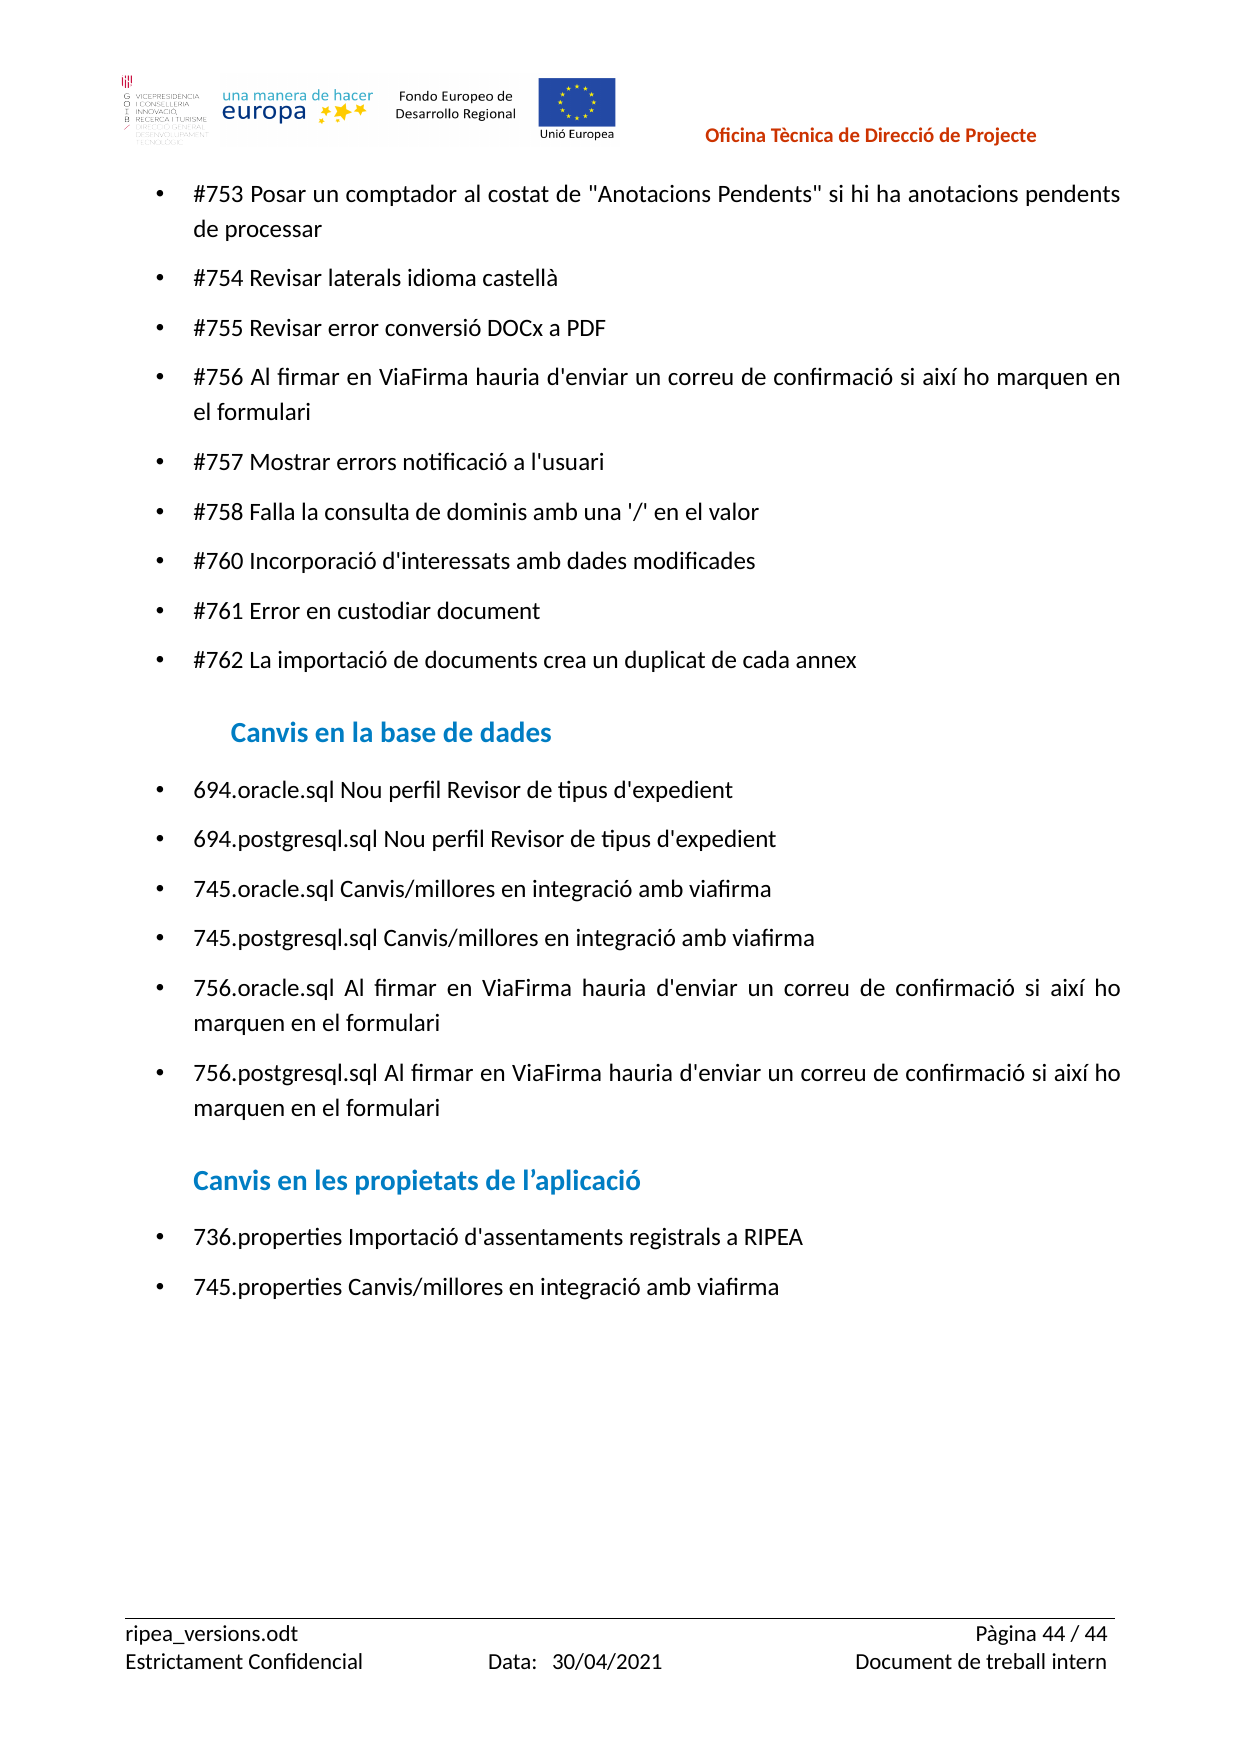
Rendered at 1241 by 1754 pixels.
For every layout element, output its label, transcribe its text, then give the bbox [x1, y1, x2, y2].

list 745.properties Canvis/millores en integració amb viafirma [156, 1271, 1122, 1301]
list #761 Error en custodiar document [156, 595, 1122, 625]
list #760 Incorporació d'interessats amb dades modificades [156, 545, 1122, 576]
list #757 Mostrar errors notificació a l'usuari [156, 446, 1122, 477]
list 745.oracle.sql Canvis/millores en integració amb viafirma [156, 873, 1122, 903]
subtitle Canvis en la base de dades [193, 714, 1122, 750]
list 694.oracle.sql Nou perfil Revisor de tipus d'expedient [156, 774, 1122, 804]
list #758 Falla la consulta de dominis amb una '/' en el valor [156, 496, 1122, 526]
list 756.postgresql.sql Al firmar en ViaFirma hauria d'enviar un correu de confirmació si així ho marquen en el formulari [156, 1057, 1122, 1122]
list 694.postgresql.sql Nou perfil Revisor de tipus d'expedient [156, 823, 1122, 854]
picture [219, 73, 621, 147]
list #753 Posar un comptador al costat de "Anotacions Pendents" si hi ha anotacions pendents de processar [156, 178, 1122, 243]
list #756 Al firmar en ViaFirma hauria d'enviar un correu de confirmació si així ho marquen en el formulari [156, 361, 1122, 427]
list #755 Revisar error conversió DOCx a PDF [156, 312, 1122, 342]
list #754 Revisar laterals idioma castellà [156, 262, 1122, 293]
list 745.postgresql.sql Canvis/millores en integració amb viafirma [156, 923, 1122, 953]
list #762 La importació de documents crea un duplicat de cada annex [156, 644, 1122, 675]
list 736.properties Importació d'assentaments registrals a RIPEA [156, 1221, 1122, 1252]
subtitle Canvis en les propietats de l’aplicació [156, 1162, 1122, 1198]
list 756.oracle.sql Al firmar en ViaFirma hauria d'enviar un correu de confirmació si així ho marquen en el formulari [156, 972, 1122, 1038]
picture [118, 73, 213, 147]
